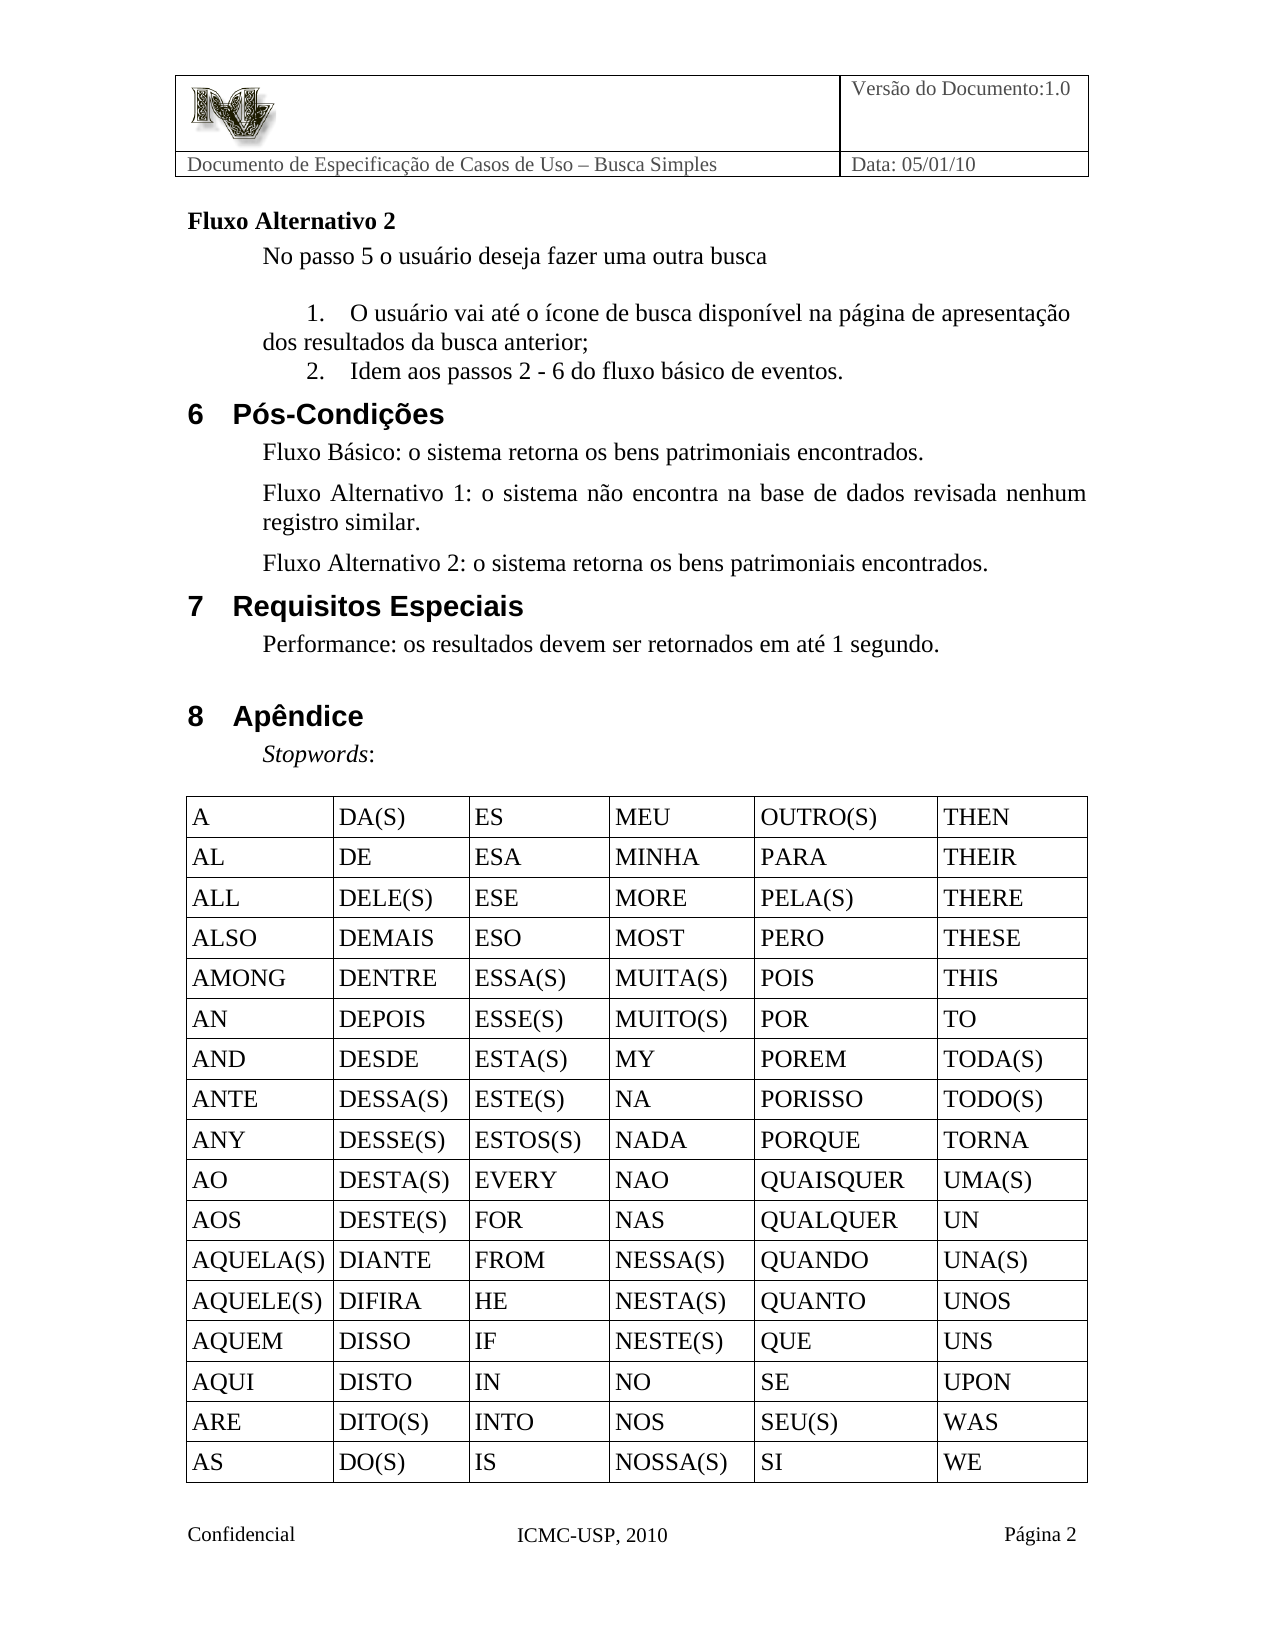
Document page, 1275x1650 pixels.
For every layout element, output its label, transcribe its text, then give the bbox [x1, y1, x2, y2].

text Stopwords: [187, 739, 1087, 768]
table_header THEN [938, 797, 1087, 837]
table_cell DIANTE [334, 1241, 469, 1280]
table_cell FROM [470, 1241, 609, 1280]
table_cell AS [187, 1442, 333, 1482]
table_cell QUANDO [755, 1241, 937, 1280]
list 1. O usuário vai até o ícone de busca disponível na página de apresentação dos resultados da busca anterior; [225, 298, 1087, 356]
table_cell ESA [470, 838, 609, 877]
table_cell NESTE(S) [610, 1321, 754, 1361]
table_cell POIS [755, 959, 937, 998]
table_cell DIFIRA [334, 1281, 469, 1320]
table_cell NA [610, 1080, 754, 1119]
table_cell NOSSA(S) [610, 1442, 754, 1482]
table_cell DISSO [334, 1321, 469, 1361]
text No passo 5 o usuário deseja fazer uma outra busca [187, 241, 1087, 269]
table_cell NO [610, 1362, 754, 1401]
table_cell NADA [610, 1120, 754, 1159]
table_cell HE [470, 1281, 609, 1320]
text Performance: os resultados devem ser retornados em até 1 segundo. [187, 629, 1087, 658]
table_cell DEPOIS [334, 999, 469, 1038]
table_cell ESSA(S) [470, 959, 609, 998]
table_cell PORISSO [755, 1080, 937, 1119]
table_cell NAS [610, 1201, 754, 1240]
table_cell THERE [938, 878, 1087, 917]
table_cell IS [470, 1442, 609, 1482]
table_cell DESSA(S) [334, 1080, 469, 1119]
table_cell AQUI [187, 1362, 333, 1401]
table_cell ALSO [187, 918, 333, 958]
table_cell UPON [938, 1362, 1087, 1401]
table_cell THEIR [938, 838, 1087, 877]
table_cell NESSA(S) [610, 1241, 754, 1280]
table_cell PORQUE [755, 1120, 937, 1159]
table_cell ESO [470, 918, 609, 958]
table_cell SI [755, 1442, 937, 1482]
table_cell AN [187, 999, 333, 1038]
table_cell AL [187, 838, 333, 877]
table_header OUTRO(S) [755, 797, 937, 837]
table_cell THIS [938, 959, 1087, 998]
table_cell UN [938, 1201, 1087, 1240]
table_cell PELA(S) [755, 878, 937, 917]
table_cell SEU(S) [755, 1402, 937, 1441]
table_cell DO(S) [334, 1442, 469, 1482]
table_cell MUITO(S) [610, 999, 754, 1038]
table_cell THESE [938, 918, 1087, 958]
table_cell ANTE [187, 1080, 333, 1119]
subtitle Requisitos Especiais [187, 589, 1087, 623]
table_cell DISTO [334, 1362, 469, 1401]
table_cell WAS [938, 1402, 1087, 1441]
table_cell ESTA(S) [470, 1039, 609, 1078]
table_cell AQUELA(S) [187, 1241, 333, 1280]
table_cell ALL [187, 878, 333, 917]
table_cell WE [938, 1442, 1087, 1482]
table_cell INTO [470, 1402, 609, 1441]
table_cell UMA(S) [938, 1160, 1087, 1199]
text Fluxo Básico: o sistema retorna os bens patrimoniais encontrados. [262, 437, 1087, 466]
table_cell NAO [610, 1160, 754, 1199]
table_cell TO [938, 999, 1087, 1038]
table_cell UNOS [938, 1281, 1087, 1320]
table_header MEU [610, 797, 754, 837]
table_cell AQUELE(S) [187, 1281, 333, 1320]
table_cell TODO(S) [938, 1080, 1087, 1119]
list 2. Idem aos passos 2 - 6 do fluxo básico de eventos. [225, 356, 1087, 384]
table_cell EVERY [470, 1160, 609, 1199]
table_cell MUITA(S) [610, 959, 754, 998]
table_cell SE [755, 1362, 937, 1401]
table_cell NESTA(S) [610, 1281, 754, 1320]
table_cell ANY [187, 1120, 333, 1159]
table_cell PARA [755, 838, 937, 877]
table_cell DE [334, 838, 469, 877]
table_cell TODA(S) [938, 1039, 1087, 1078]
table_cell QUAISQUER [755, 1160, 937, 1199]
table_cell AOS [187, 1201, 333, 1240]
table_cell DITO(S) [334, 1402, 469, 1441]
table_cell DESDE [334, 1039, 469, 1078]
subtitle Pós-Condições [187, 397, 1087, 431]
table_cell FOR [470, 1201, 609, 1240]
table_cell ESTOS(S) [470, 1120, 609, 1159]
table_header DA(S) [334, 797, 469, 837]
table_cell DESTE(S) [334, 1201, 469, 1240]
table_cell NOS [610, 1402, 754, 1441]
table_cell MY [610, 1039, 754, 1078]
table_cell ARE [187, 1402, 333, 1441]
table_cell PERO [755, 918, 937, 958]
table_cell UNA(S) [938, 1241, 1087, 1280]
table_cell DELE(S) [334, 878, 469, 917]
table_cell TORNA [938, 1120, 1087, 1159]
table_cell DEMAIS [334, 918, 469, 958]
table_cell ESTE(S) [470, 1080, 609, 1119]
text Fluxo Alternativo 1: o sistema não encontra na base de dados revisada nenhum registro similar. [262, 478, 1087, 536]
table_cell MORE [610, 878, 754, 917]
table_cell POR [755, 999, 937, 1038]
table_cell AMONG [187, 959, 333, 998]
table_cell MOST [610, 918, 754, 958]
subtitle Fluxo Alternativo 2 [187, 206, 1087, 234]
picture [186, 76, 277, 151]
table_cell IF [470, 1321, 609, 1361]
table_cell ESSE(S) [470, 999, 609, 1038]
table_cell QUALQUER [755, 1201, 937, 1240]
table_cell AO [187, 1160, 333, 1199]
table_cell DESTA(S) [334, 1160, 469, 1199]
table_cell MINHA [610, 838, 754, 877]
text Fluxo Alternativo 2: o sistema retorna os bens patrimoniais encontrados. [262, 548, 1087, 577]
table_cell ESE [470, 878, 609, 917]
table_cell DESSE(S) [334, 1120, 469, 1159]
table_cell AQUEM [187, 1321, 333, 1361]
table_cell DENTRE [334, 959, 469, 998]
table_cell UNS [938, 1321, 1087, 1361]
table_header ES [470, 797, 609, 837]
table_cell IN [470, 1362, 609, 1401]
table_cell QUANTO [755, 1281, 937, 1320]
table_cell QUE [755, 1321, 937, 1361]
table_header A [187, 797, 333, 837]
table_cell AND [187, 1039, 333, 1078]
subtitle Apêndice [187, 699, 1087, 733]
table_cell POREM [755, 1039, 937, 1078]
